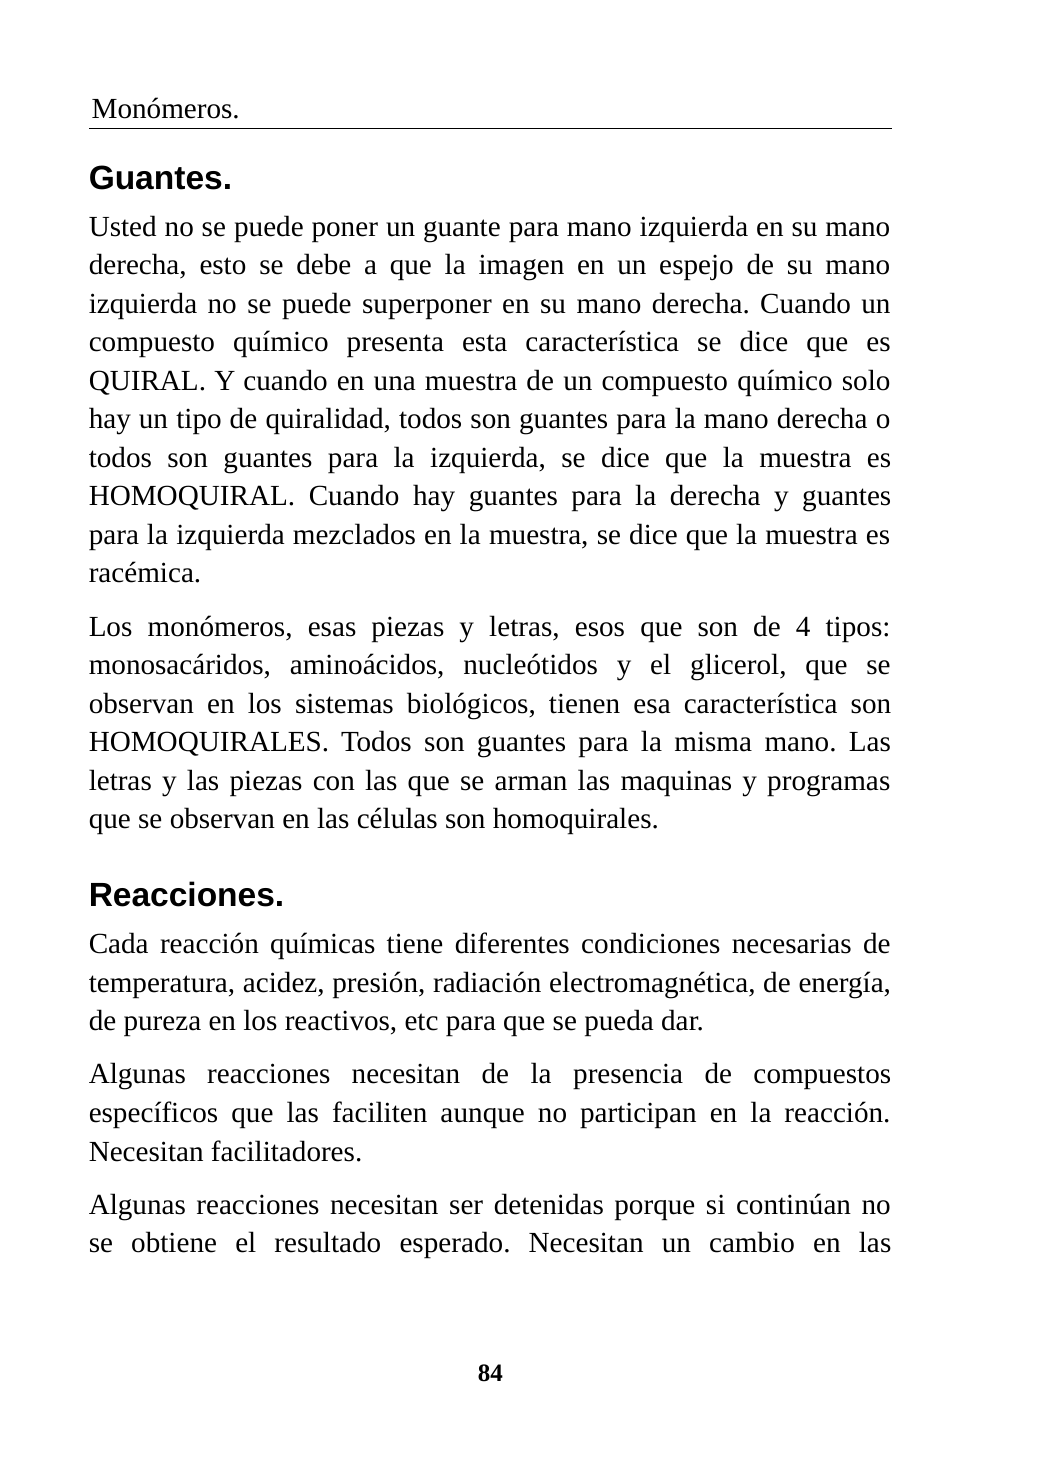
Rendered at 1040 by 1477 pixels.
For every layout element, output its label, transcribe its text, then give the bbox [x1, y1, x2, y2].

text Algunas reacciones necesitan de la presencia de compuestos específicos que las faciliten aunque no participan en la reacción. Necesitan facilitadores. [88, 1057, 892, 1167]
text Los monómeros, esas piezas y letras, esos que son de 4 tipos: monosacáridos, aminoácidos, nucleótidos y el glicerol, que se observan en los sistemas biológicos, tienen esa característica son HOMOQUIRALES. Todos son guantes para la misma mano. Las letras y las piezas con las que se arman las maquinas y programas que se observan en las células son homoquirales. [88, 609, 892, 835]
text Cada reacción químicas tiene diferentes condiciones necesarias de temperatura, acidez, presión, radiación electromagnética, de energía, de pureza en los reactivos, etc para que se pueda dar. [88, 926, 892, 1037]
text Usted no se puede poner un guante para mano izquierda en su mano derecha, esto se debe a que la imagen en un espejo de su mano izquierda no se puede superponer en su mano derecha. Cuando un compuesto químico presenta esta característica se dice que es QUIRAL. Y cuando en una muestra de un compuesto químico solo hay un tipo de quiralidad, todos son guantes para la mano derecha o todos son guantes para la izquierda, se dice que la muestra es HOMOQUIRAL. Cuando hay guantes para la derecha y guantes para la izquierda mezclados en la muestra, se dice que la muestra es racémica. [88, 209, 892, 589]
subtitle Guantes. [88, 157, 892, 196]
subtitle Reacciones. [88, 875, 892, 914]
text Algunas reacciones necesitan ser detenidas porque si continúan no se obtiene el resultado esperado. Necesitan un cambio en las [88, 1187, 892, 1259]
